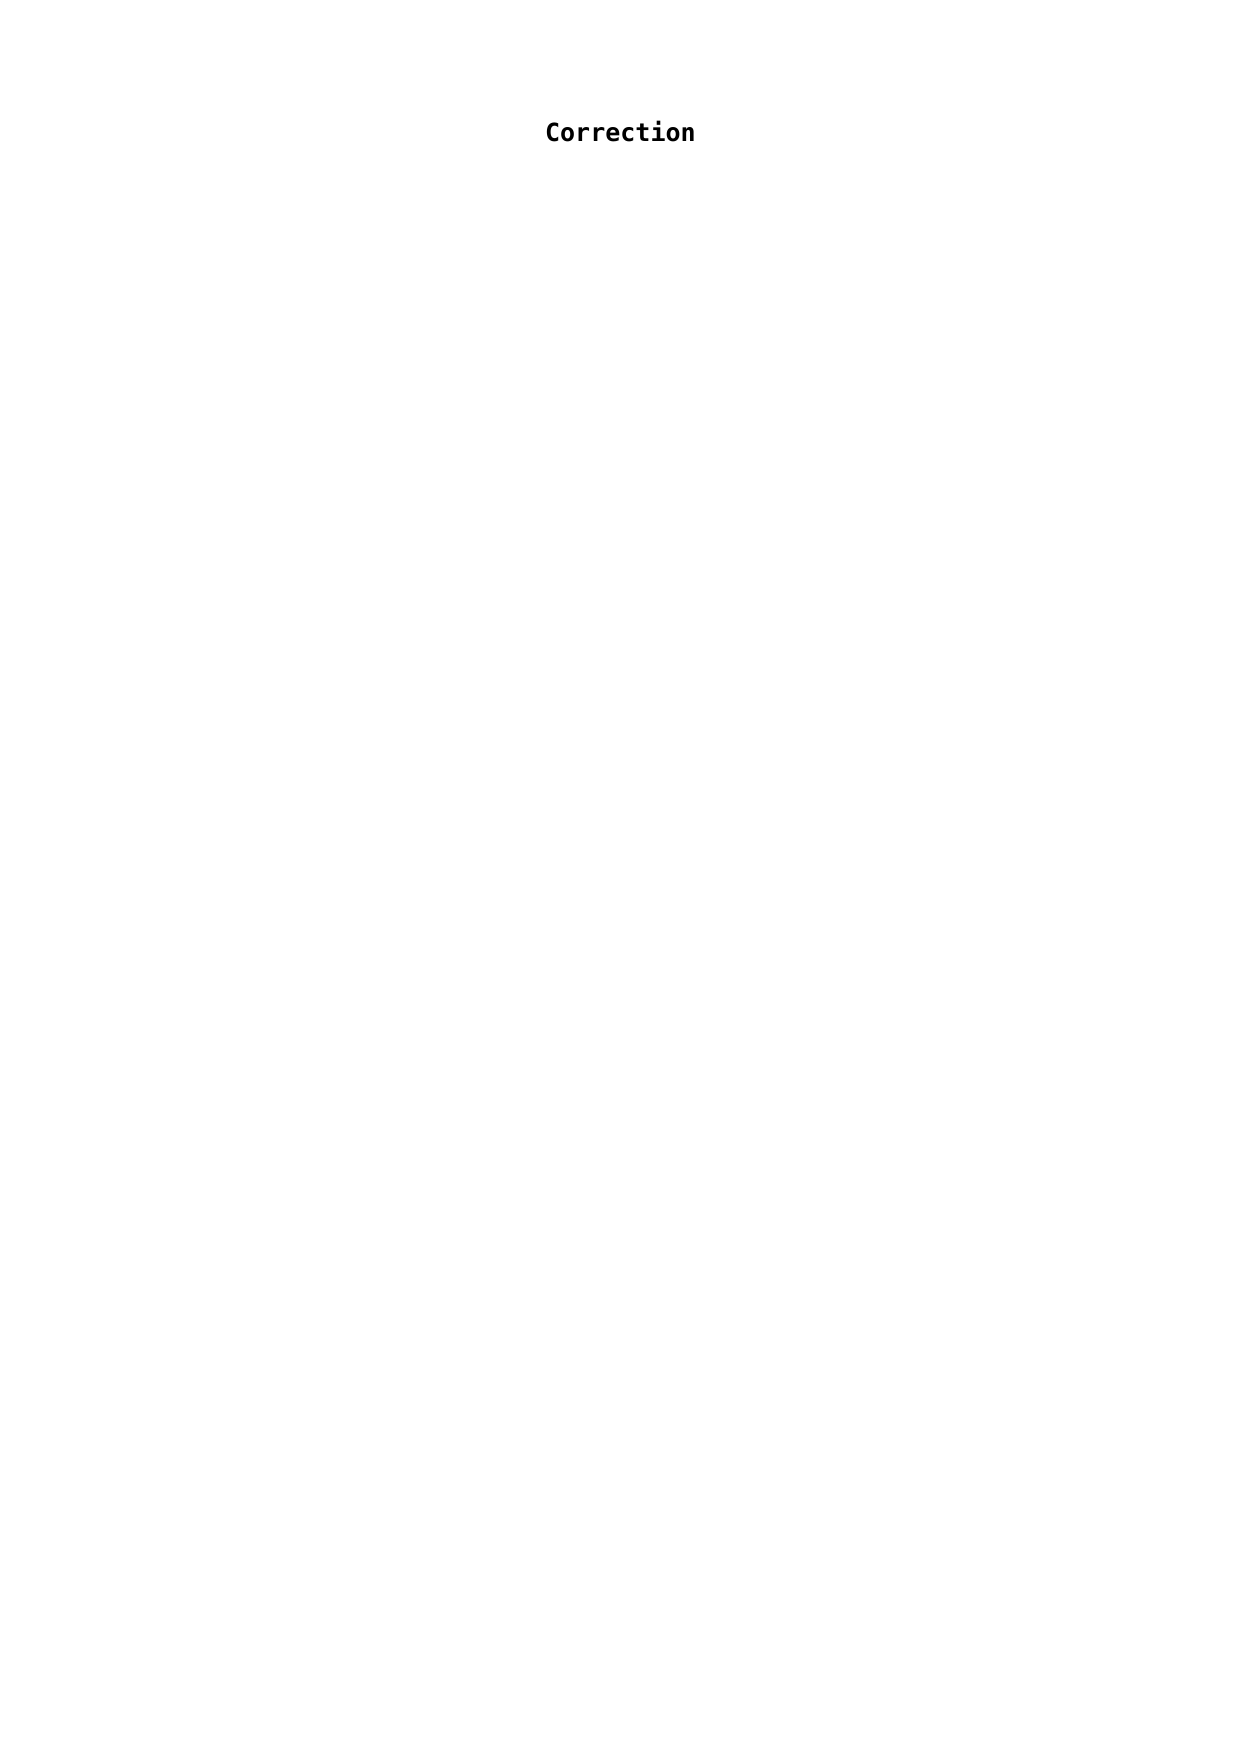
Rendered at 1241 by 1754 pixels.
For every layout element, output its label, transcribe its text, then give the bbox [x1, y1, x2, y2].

text Correction [118, 118, 1122, 147]
